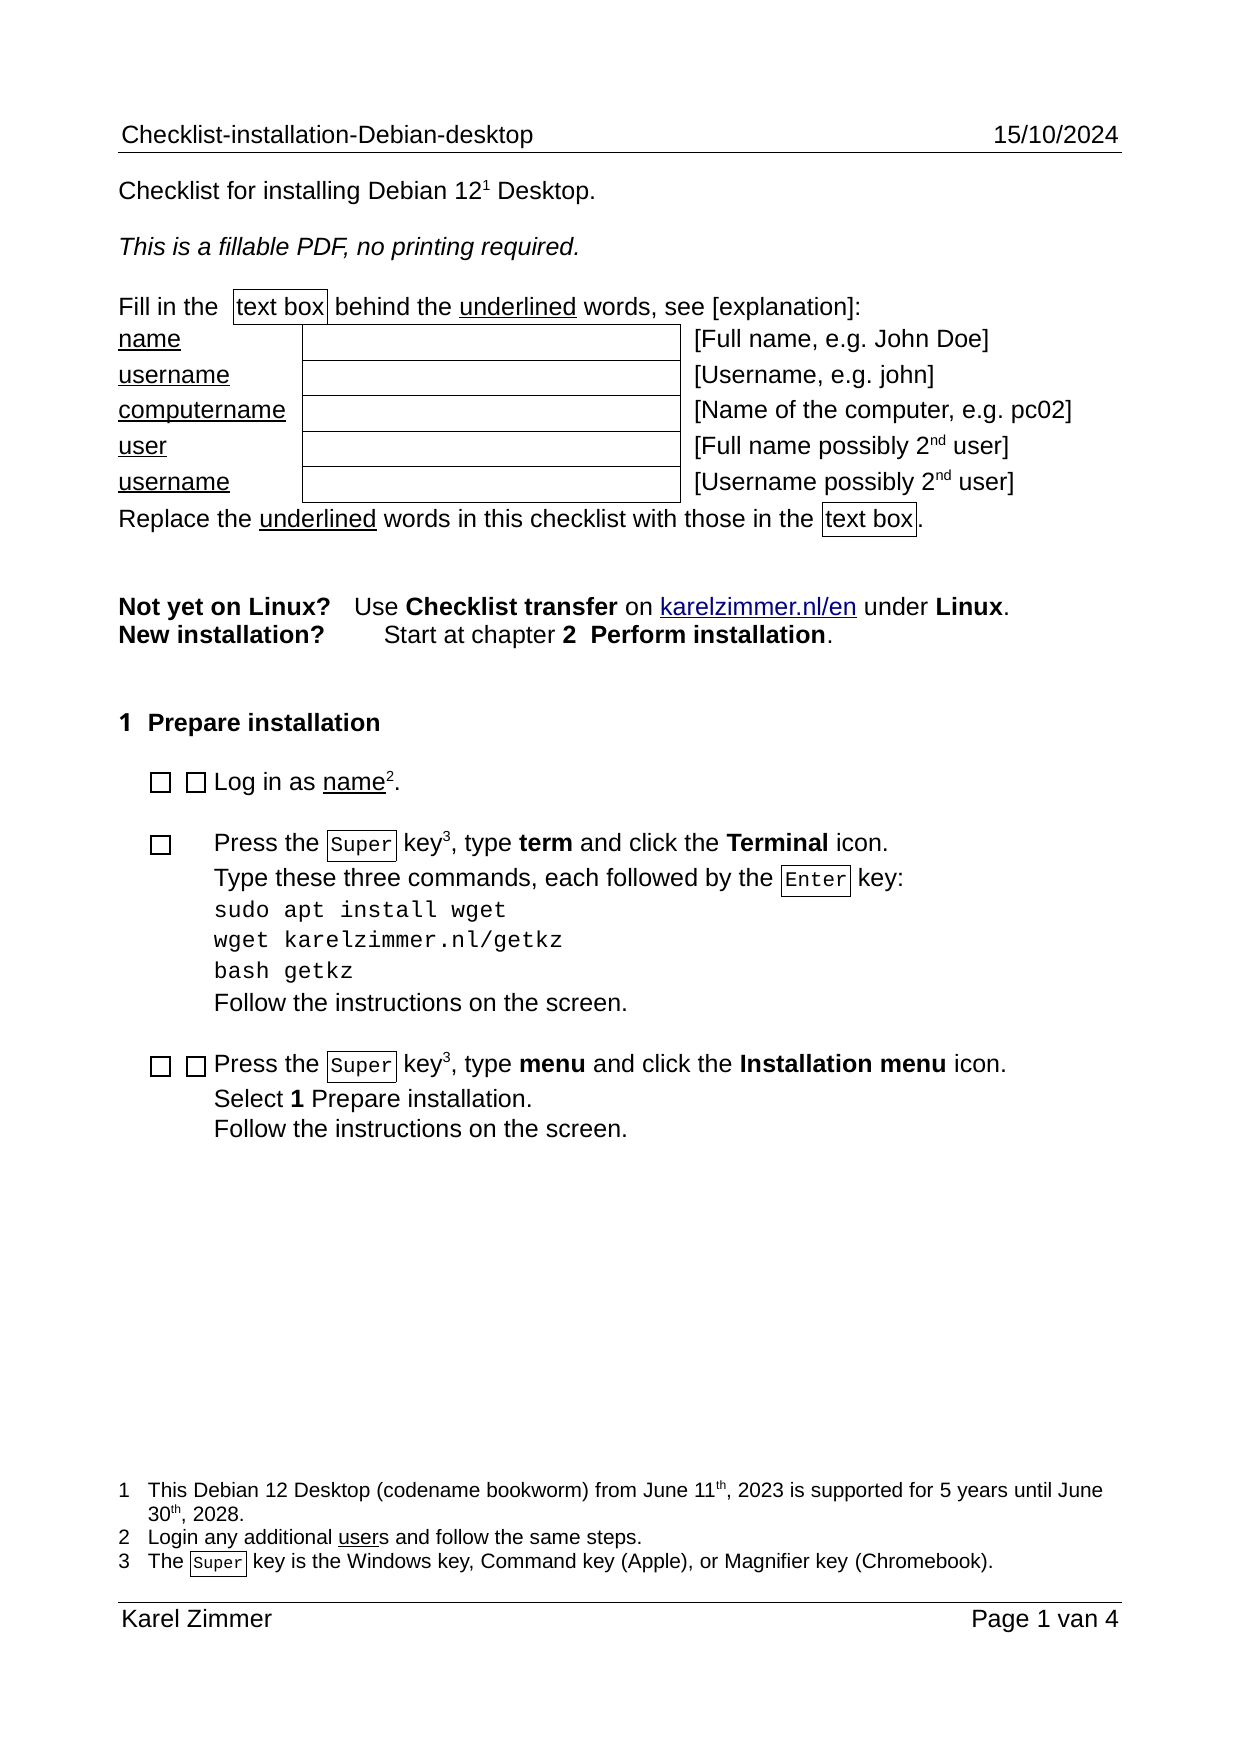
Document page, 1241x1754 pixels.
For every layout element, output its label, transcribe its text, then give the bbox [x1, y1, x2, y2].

table_cell [213, 1019, 1122, 1049]
table_cell [142, 988, 177, 1018]
text Fill in the [118, 289, 233, 324]
table_cell Select 1 Prepare installation. [213, 1084, 1122, 1114]
table_cell [142, 1084, 177, 1114]
table_cell Follow the instructions on the screen. [213, 1114, 1122, 1144]
table_cell [177, 958, 213, 988]
text COMPUTERNAme [118, 395, 302, 431]
table_cell [142, 1114, 177, 1144]
table_cell [177, 928, 213, 958]
table_cell [177, 1049, 213, 1084]
table_header [118, 767, 142, 797]
table_cell [213, 798, 1122, 828]
text text box [234, 290, 327, 324]
table_cell [118, 828, 142, 862]
table_cell [118, 897, 142, 928]
text This is a fillable PDF, no printing required. [118, 233, 1122, 261]
table_cell [177, 863, 213, 897]
table_cell [118, 798, 142, 828]
text behind the underlined words, see [explanation]: [328, 289, 1122, 324]
table_cell [142, 863, 177, 897]
table_cell [142, 1019, 177, 1049]
table_cell [177, 1114, 213, 1144]
table_cell [118, 1114, 142, 1144]
text [Full name possibly 2nd user] [681, 431, 1122, 466]
table_cell [177, 828, 213, 862]
table_header Log in as name. [213, 767, 1122, 797]
text [Name of the computer, e.g. pc02] [681, 395, 1122, 431]
text Replace the underlined words in this checklist with those in the [118, 502, 822, 537]
table_cell Type these three commands, each followed by the Enter key: [213, 863, 1122, 897]
table_cell [177, 988, 213, 1018]
table_cell [118, 863, 142, 897]
text name [118, 324, 302, 360]
table_cell [118, 958, 142, 988]
list Prepare installation [118, 705, 1122, 739]
text USERName [118, 466, 302, 502]
table_cell [118, 1084, 142, 1114]
text [Username, e.g. john] [681, 360, 1122, 395]
table_cell [118, 928, 142, 958]
table_cell [142, 1049, 177, 1084]
text text box [823, 503, 916, 536]
text This Debian 12 Desktop (codename bookworm) from June 11th, 2023 is supported for 5 years until June 30th, 2028. [118, 1479, 1122, 1526]
table_header [142, 767, 177, 797]
text . [917, 502, 1122, 537]
table_cell [177, 1019, 213, 1049]
table_cell [177, 1084, 213, 1114]
table_cell [142, 897, 177, 928]
table_cell Follow the instructions on the screen. [213, 988, 1122, 1018]
table_cell Press the Super key3, type menu and click the Installation menu icon. [213, 1049, 1122, 1084]
text USER [118, 431, 302, 466]
table_cell [177, 798, 213, 828]
table_cell [142, 798, 177, 828]
text New installation? Start at chapter 2 Perform installation. [118, 621, 1122, 649]
text Checklist for installing Debian 12 Desktop. [118, 177, 1122, 205]
table_cell [118, 1019, 142, 1049]
table_cell [118, 988, 142, 1018]
table_cell [118, 1049, 142, 1084]
table_cell sudo apt install wget [213, 897, 1122, 928]
table_cell wget karelzimmer.nl/getkz [213, 928, 1122, 958]
text [Username possibly 2nd user] [681, 466, 1122, 502]
text Not yet on Linux? Use Checklist transfer on karelzimmer.nl/en under Linux. [118, 593, 1122, 621]
table_cell [142, 958, 177, 988]
text [Full name, e.g. John Doe] [681, 324, 1122, 360]
table_cell [142, 828, 177, 862]
table_header [177, 767, 213, 797]
table_cell bash getkz [213, 958, 1122, 988]
text USERname [118, 360, 302, 395]
table_cell Press the Super key, type term and click the Terminal icon. [213, 828, 1122, 862]
table_cell [142, 928, 177, 958]
table_cell [177, 897, 213, 928]
